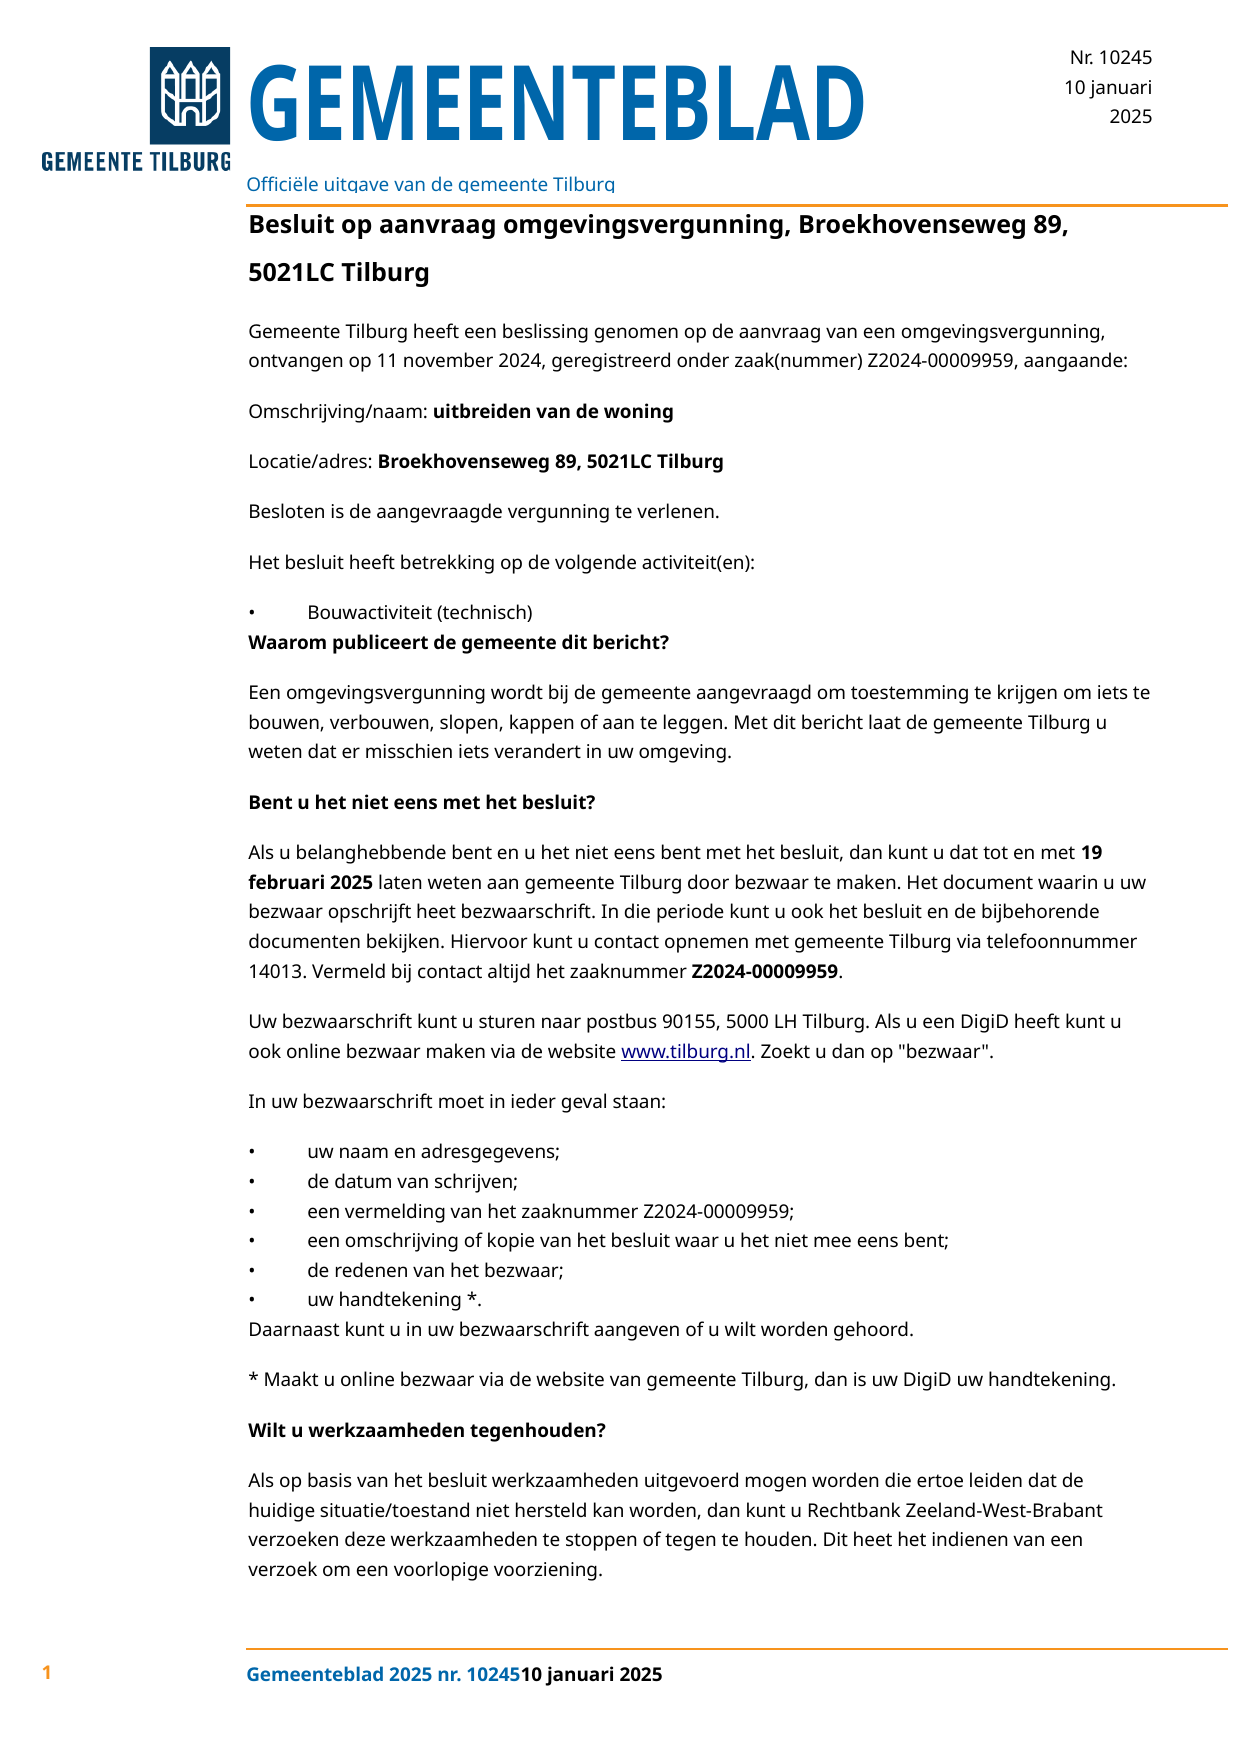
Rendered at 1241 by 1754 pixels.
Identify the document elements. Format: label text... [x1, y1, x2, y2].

list uw naam en adresgegevens; [248, 1139, 1152, 1164]
text Gemeente Tilburg heeft een beslissing genomen op de aanvraag van een omgevingsvergunning, ontvangen op 11 november 2024, geregistreerd onder zaak(nummer) Z2024-00009959, aangaande: [248, 318, 1152, 373]
list uw handtekening *. [248, 1287, 1152, 1312]
list Bouwactiviteit (technisch) [248, 599, 1152, 625]
text * Maakt u online bezwaar via de website van gemeente Tilburg, dan is uw DigiD uw handtekening. [248, 1367, 1152, 1392]
picture [41, 47, 231, 172]
text Een omgevingsvergunning wordt bij de gemeente aangevraagd om toestemming te krijgen om iets te bouwen, verbouwen, slopen, kappen of aan te leggen. Met dit bericht laat de gemeente Tilburg u weten dat er misschien iets verandert in uw omgeving. [248, 679, 1152, 764]
text In uw bezwaarschrift moet in ieder geval staan: [248, 1088, 1152, 1114]
text Waarom publiceert de gemeente dit bericht? [248, 629, 1152, 655]
list een omschrijving of kopie van het besluit waar u het niet mee eens bent; [248, 1227, 1152, 1253]
text Bent u het niet eens met het besluit? [248, 789, 1152, 815]
text Als op basis van het besluit werkzaamheden uitgevoerd mogen worden die ertoe leiden dat de huidige situatie/toestand niet hersteld kan worden, dan kunt u Rechtbank Zeeland-West-Brabant verzoeken deze werkzaamheden te stoppen of tegen te houden. Dit heet het indienen van een verzoek om een voorlopige voorziening. [248, 1467, 1152, 1582]
text Locatie/adres: Broekhovenseweg 89, 5021LC Tilburg [248, 448, 1152, 474]
list de redenen van het bezwaar; [248, 1257, 1152, 1283]
list de datum van schrijven; [248, 1168, 1152, 1194]
text Wilt u werkzaamheden tegenhouden? [248, 1417, 1152, 1443]
list een vermelding van het zaaknummer Z2024-00009959; [248, 1198, 1152, 1224]
text Besloten is de aangevraagde vergunning te verlenen. [248, 499, 1152, 524]
text Uw bezwaarschrift kunt u sturen naar postbus 90155, 5000 LH Tilburg. Als u een DigiD heeft kunt u ook online bezwaar maken via de website www.tilburg.nl. Zoekt u dan op "bezwaar". [248, 1008, 1152, 1064]
text Als u belanghebbende bent en u het niet eens bent met het besluit, dan kunt u dat tot en met 19 februari 2025 laten weten aan gemeente Tilburg door bezwaar te maken. Het document waarin u uw bezwaar opschrijft heet bezwaarschrift. In die periode kunt u ook het besluit en de bijbehorende documenten bekijken. Hiervoor kunt u contact opnemen met gemeente Tilburg via telefoonnummer 14013. Vermeld bij contact altijd het zaaknummer Z2024-00009959. [248, 839, 1152, 984]
text Omschrijving/naam: uitbreiden van de woning [248, 398, 1152, 424]
text Daarnaast kunt u in uw bezwaarschrift aangeven of u wilt worden gehoord. [248, 1316, 1152, 1342]
text Het besluit heeft betrekking op de volgende activiteit(en): [248, 549, 1152, 575]
text Besluit op aanvraag omgevingsvergunning, Broekhovenseweg 89, 5021LC Tilburg [248, 207, 1152, 288]
